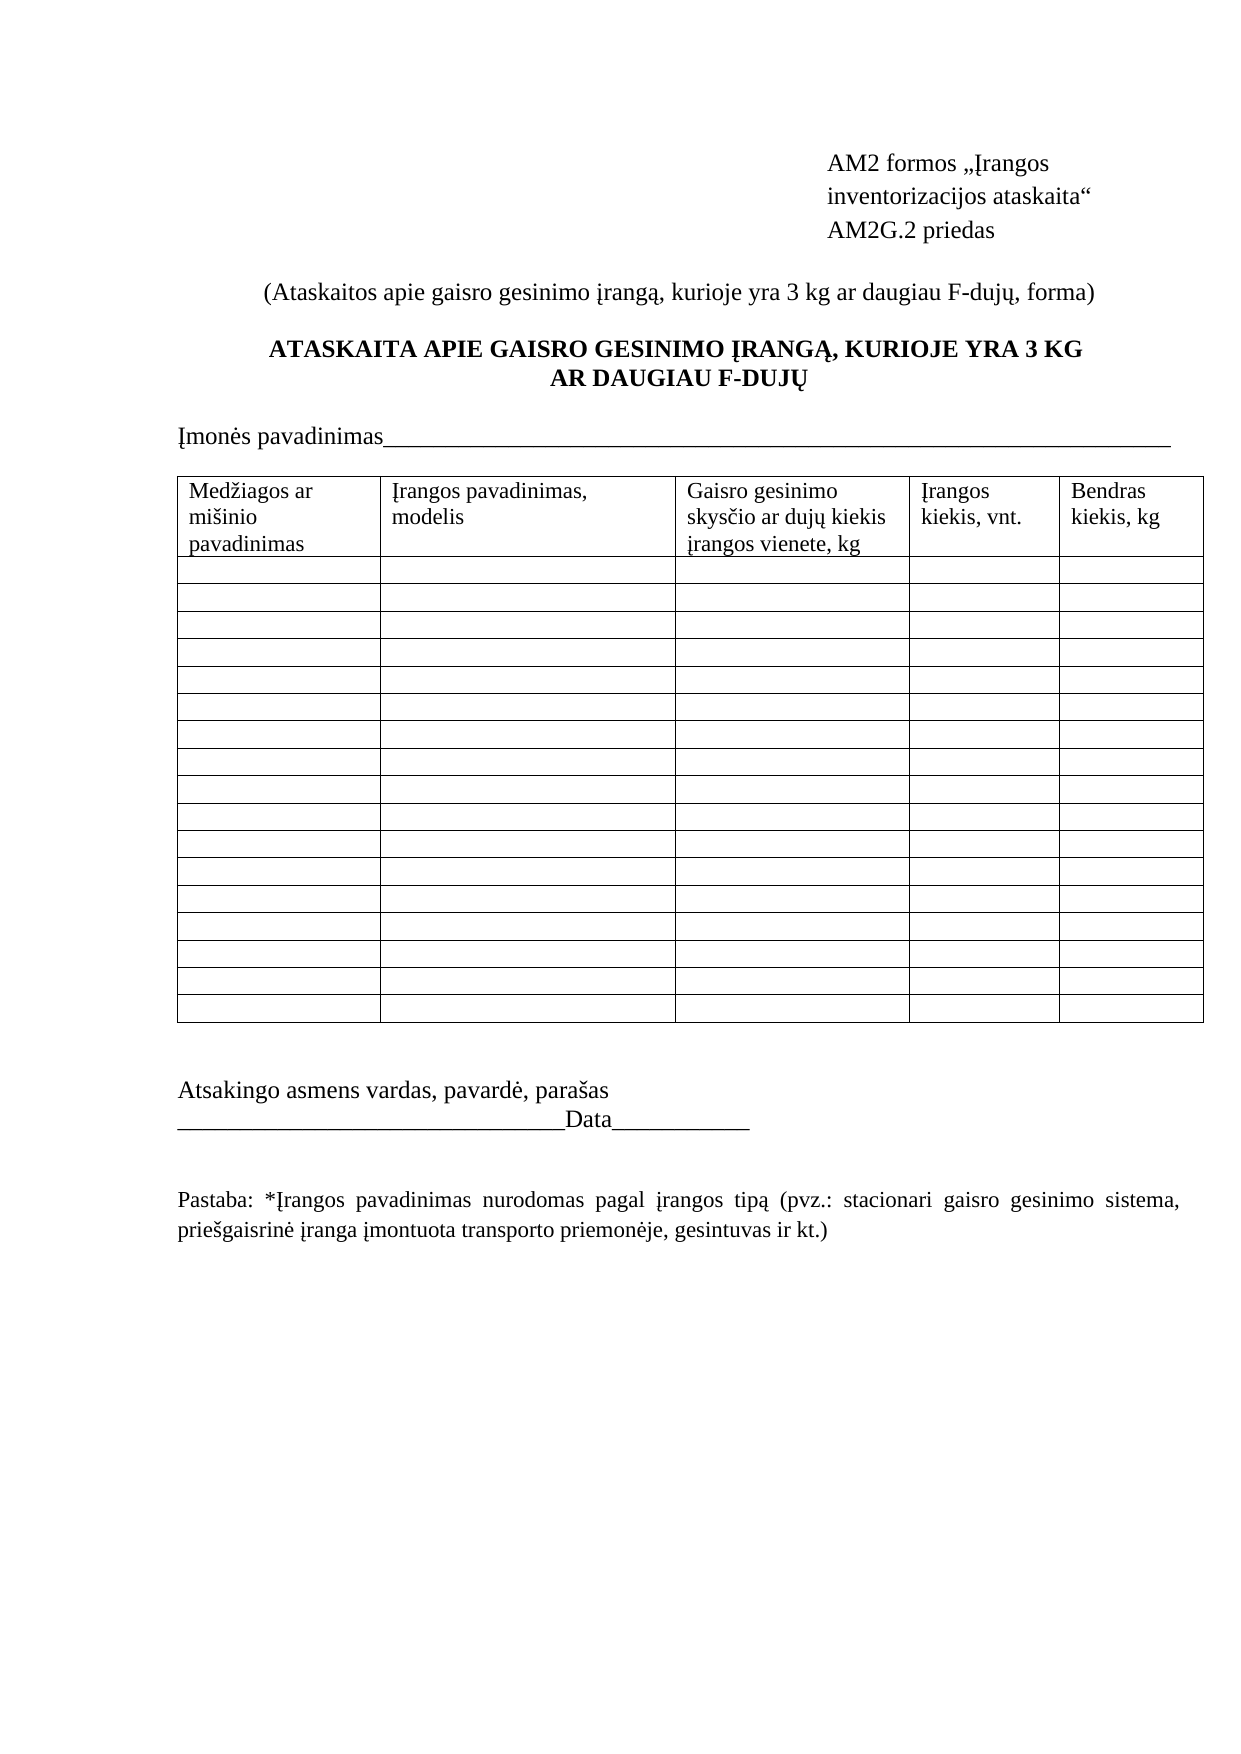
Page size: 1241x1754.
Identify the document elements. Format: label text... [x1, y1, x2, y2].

table_cell [1060, 667, 1203, 693]
table_cell [910, 831, 1059, 857]
table_cell [178, 667, 380, 693]
table_header Įrangos kiekis, vnt. [910, 477, 1059, 556]
table_cell [910, 995, 1059, 1022]
table_cell [910, 913, 1059, 939]
table_cell [676, 667, 909, 693]
table_header Gaisro gesinimo skysčio ar dujų kiekis įrangos vienete, kg [676, 477, 909, 556]
table_cell [676, 913, 909, 939]
table_cell [178, 804, 380, 830]
table_cell [1060, 721, 1203, 748]
table_cell [676, 749, 909, 775]
text ATASKAITA APIE GAISRO GESINIMO ĮRANGĄ, KURIOJE YRA 3 KG [177, 334, 1181, 363]
table_cell [1060, 995, 1203, 1022]
table_cell [676, 612, 909, 638]
table_cell [676, 557, 909, 583]
table_cell [381, 612, 675, 638]
table_cell [910, 749, 1059, 775]
table_cell [1060, 913, 1203, 939]
table_cell [381, 804, 675, 830]
table_header Įrangos pavadinimas, modelis [381, 477, 675, 556]
table_cell [381, 968, 675, 994]
table_cell [178, 941, 380, 967]
table_cell [381, 749, 675, 775]
table_cell [676, 804, 909, 830]
table_cell [910, 612, 1059, 638]
table_cell [910, 721, 1059, 748]
table_cell [1060, 831, 1203, 857]
table_cell [1060, 694, 1203, 720]
table_cell [1060, 886, 1203, 912]
table_header Medžiagos ar mišinio pavadinimas [178, 477, 380, 556]
table_cell [381, 584, 675, 611]
table_cell [381, 886, 675, 912]
text AR DAUGIAU F-DUJŲ [177, 363, 1181, 392]
table_cell [381, 776, 675, 802]
table_cell [676, 858, 909, 885]
table_cell [381, 995, 675, 1022]
table_cell [676, 995, 909, 1022]
table_cell [910, 804, 1059, 830]
text Įmonės pavadinimas_______________________________________________________________ [177, 421, 1181, 449]
table_cell [1060, 858, 1203, 885]
table_cell [178, 584, 380, 611]
table_cell [381, 941, 675, 967]
table_cell [1060, 968, 1203, 994]
table_cell [381, 913, 675, 939]
table_cell [910, 886, 1059, 912]
text AM2G.2 priedas [827, 215, 1181, 243]
table_cell [1060, 584, 1203, 611]
table_cell [1060, 612, 1203, 638]
table_cell [910, 584, 1059, 611]
table_cell [178, 995, 380, 1022]
table_cell [910, 968, 1059, 994]
text Atsakingo asmens vardas, pavardė, parašas _______________________________Data___________ [177, 1075, 1181, 1133]
table_cell [1060, 557, 1203, 583]
table_cell [178, 913, 380, 939]
table_cell [1060, 639, 1203, 666]
table_cell [178, 831, 380, 857]
table_cell [676, 694, 909, 720]
table_cell [178, 557, 380, 583]
table_cell [910, 557, 1059, 583]
text inventorizacijos ataskaita“ [827, 181, 1181, 210]
table_cell [178, 858, 380, 885]
text (Ataskaitos apie gaisro gesinimo įrangą, kurioje yra 3 kg ar daugiau F-dujų, forma) [177, 277, 1181, 306]
table_cell [676, 639, 909, 666]
table_cell [178, 749, 380, 775]
table_cell [381, 557, 675, 583]
table_cell [178, 721, 380, 748]
table_cell [1060, 749, 1203, 775]
table_cell [676, 721, 909, 748]
table_cell [910, 694, 1059, 720]
table_cell [381, 694, 675, 720]
table_cell [381, 667, 675, 693]
table_cell [676, 886, 909, 912]
table_cell [676, 584, 909, 611]
table_cell [178, 886, 380, 912]
table_cell [178, 694, 380, 720]
text AM2 formos „Įrangos [827, 148, 1181, 176]
table_cell [910, 639, 1059, 666]
table_cell [910, 776, 1059, 802]
table_cell [676, 968, 909, 994]
table_cell [910, 667, 1059, 693]
table_cell [178, 776, 380, 802]
table_cell [178, 612, 380, 638]
table_cell [910, 858, 1059, 885]
table_cell [676, 831, 909, 857]
table_cell [676, 941, 909, 967]
table_cell [1060, 804, 1203, 830]
table_cell [676, 776, 909, 802]
table_cell [381, 721, 675, 748]
table_cell [178, 968, 380, 994]
table_cell [381, 858, 675, 885]
table_header Bendras kiekis, kg [1060, 477, 1203, 556]
table_cell [381, 831, 675, 857]
table_cell [178, 639, 380, 666]
table_cell [381, 639, 675, 666]
table_cell [1060, 776, 1203, 802]
text Pastaba: *Įrangos pavadinimas nurodomas pagal įrangos tipą (pvz.: stacionari gaisro gesinimo sistema, priešgaisrinė įranga įmontuota transporto priemonėje, gesintuvas ir kt.) [177, 1186, 1181, 1243]
table_cell [1060, 941, 1203, 967]
table_cell [910, 941, 1059, 967]
